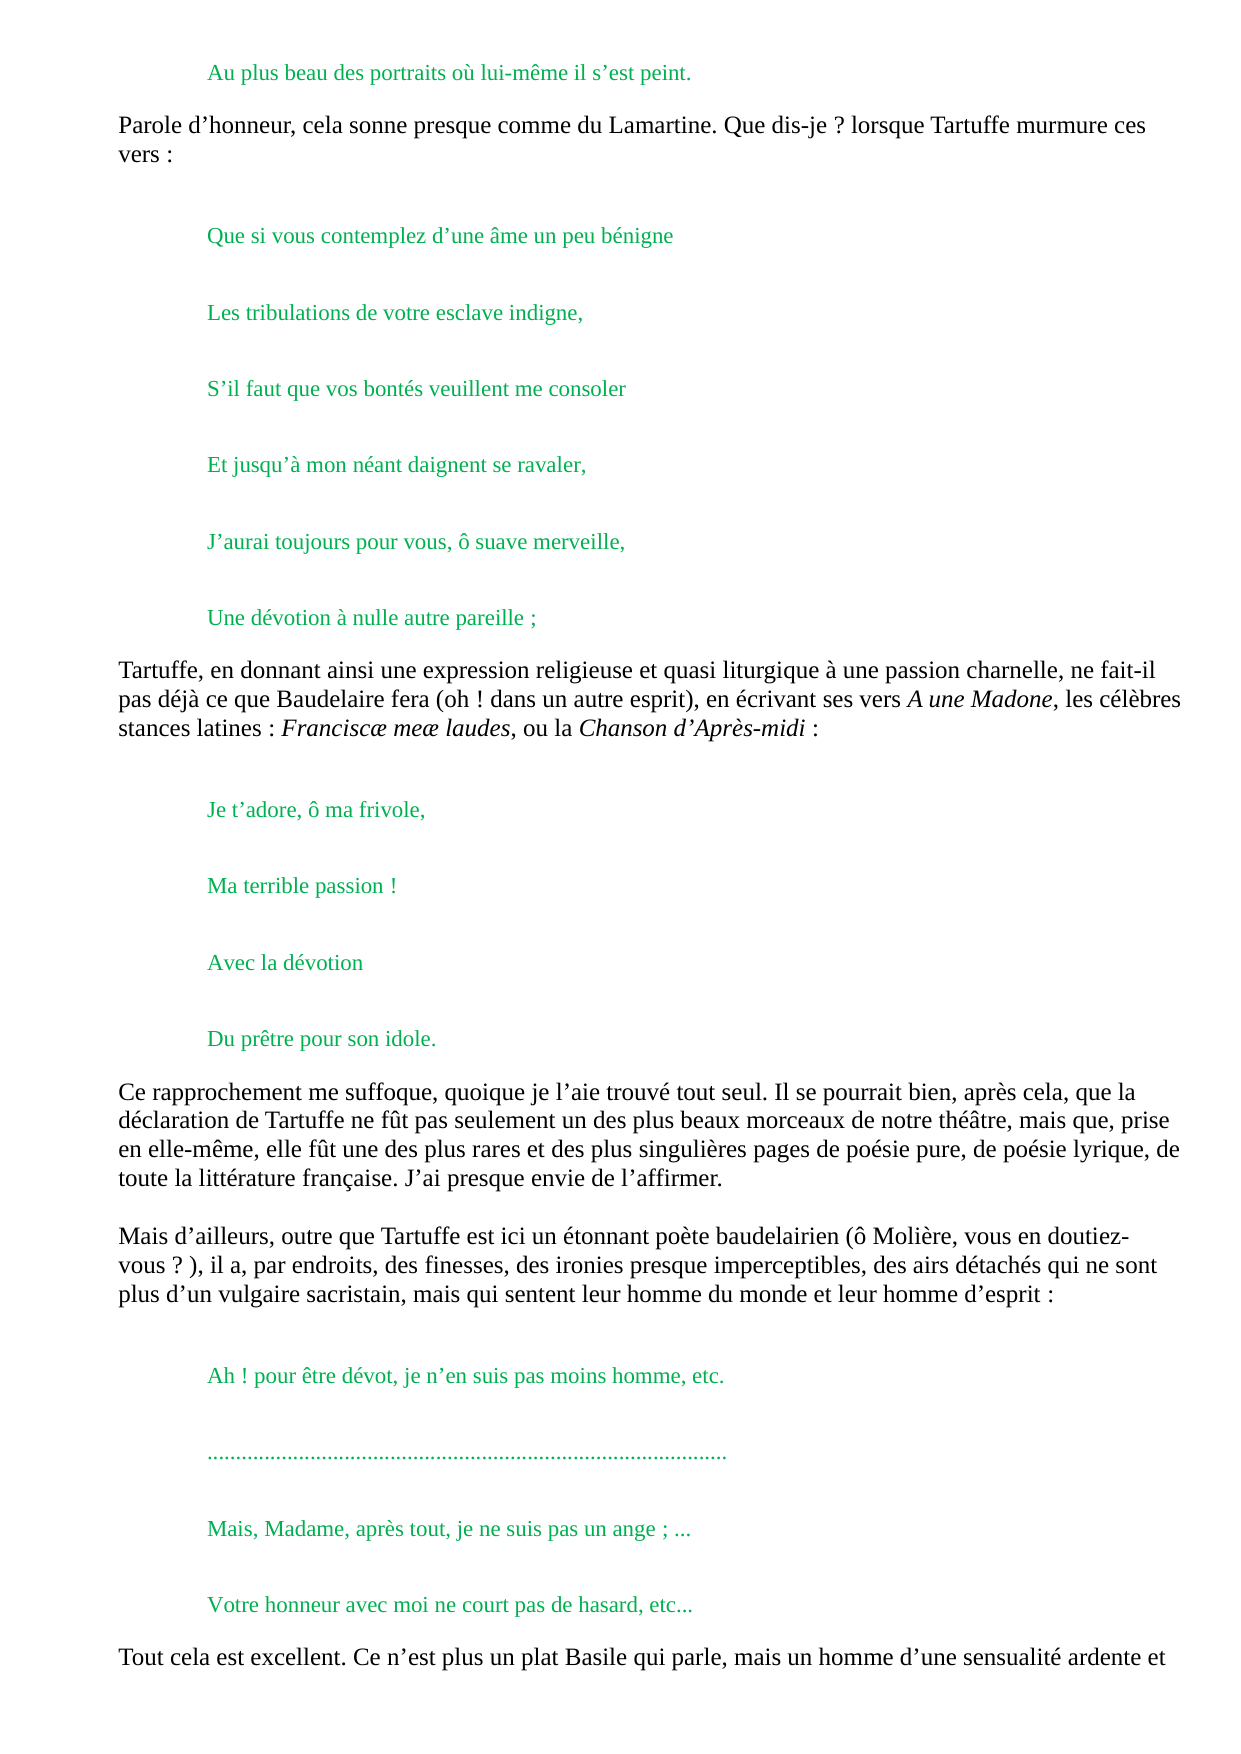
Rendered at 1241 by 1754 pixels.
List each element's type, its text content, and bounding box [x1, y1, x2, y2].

text Avec la dévotion [207, 949, 1181, 975]
text Que si vous contemplez d’une âme un peu bénigne [207, 222, 1181, 249]
text Et jusqu’à mon néant daignent se ravaler, [207, 451, 1181, 478]
text Une dévotion à nulle autre pareille ; [207, 604, 1181, 631]
text Tartuffe, en donnant ainsi une expression religieuse et quasi liturgique à une passion charnelle, ne fait-il pas déjà ce que Baudelaire fera (oh ! dans un autre esprit), en écrivant ses vers A une Madone, les célèbres stances latines : Franciscæ meæ laudes, ou la Chanson d’Après-midi : [118, 656, 1181, 742]
text Votre honneur avec moi ne court pas de hasard, etc... [207, 1591, 1181, 1617]
text Ce rapprochement me suffoque, quoique je l’aie trouvé tout seul. Il se pourrait bien, après cela, que la déclaration de Tartuffe ne fût pas seulement un des plus beaux morceaux de notre théâtre, mais que, prise en elle-même, elle fût une des plus rares et des plus singulières pages de poésie pure, de poésie lyrique, de toute la littérature française. J’ai presque envie de l’affirmer. [118, 1077, 1181, 1192]
text S’il faut que vos bontés veuillent me consoler [207, 375, 1181, 401]
text Je t’adore, ô ma frivole, [207, 796, 1181, 823]
text ........................................................................................... [207, 1438, 1181, 1464]
text Ah ! pour être dévot, je n’en suis pas moins homme, etc. [207, 1362, 1181, 1388]
text Ma terrible passion ! [207, 873, 1181, 899]
text Parole d’honneur, cela sonne presque comme du Lamartine. Que dis-je ? lorsque Tartuffe murmure ces vers : [118, 110, 1181, 168]
text Mais, Madame, après tout, je ne suis pas un ange ; ... [207, 1514, 1181, 1541]
text Tout cela est excellent. Ce n’est plus un plat Basile qui parle, mais un homme d’une sensualité ardente et [118, 1642, 1181, 1671]
text Au plus beau des portraits où lui-même il s’est peint. [207, 59, 1181, 85]
text J’aurai toujours pour vous, ô suave merveille, [207, 528, 1181, 554]
text Mais d’ailleurs, outre que Tartuffe est ici un étonnant poète baudelairien (ô Molière, vous en doutiez-vous ? ), il a, par endroits, des finesses, des ironies presque imperceptibles, des airs détachés qui ne sont plus d’un vulgaire sacristain, mais qui sentent leur homme du monde et leur homme d’esprit : [118, 1221, 1181, 1307]
text Du prêtre pour son idole. [207, 1025, 1181, 1052]
text Les tribulations de votre esclave indigne, [207, 299, 1181, 325]
